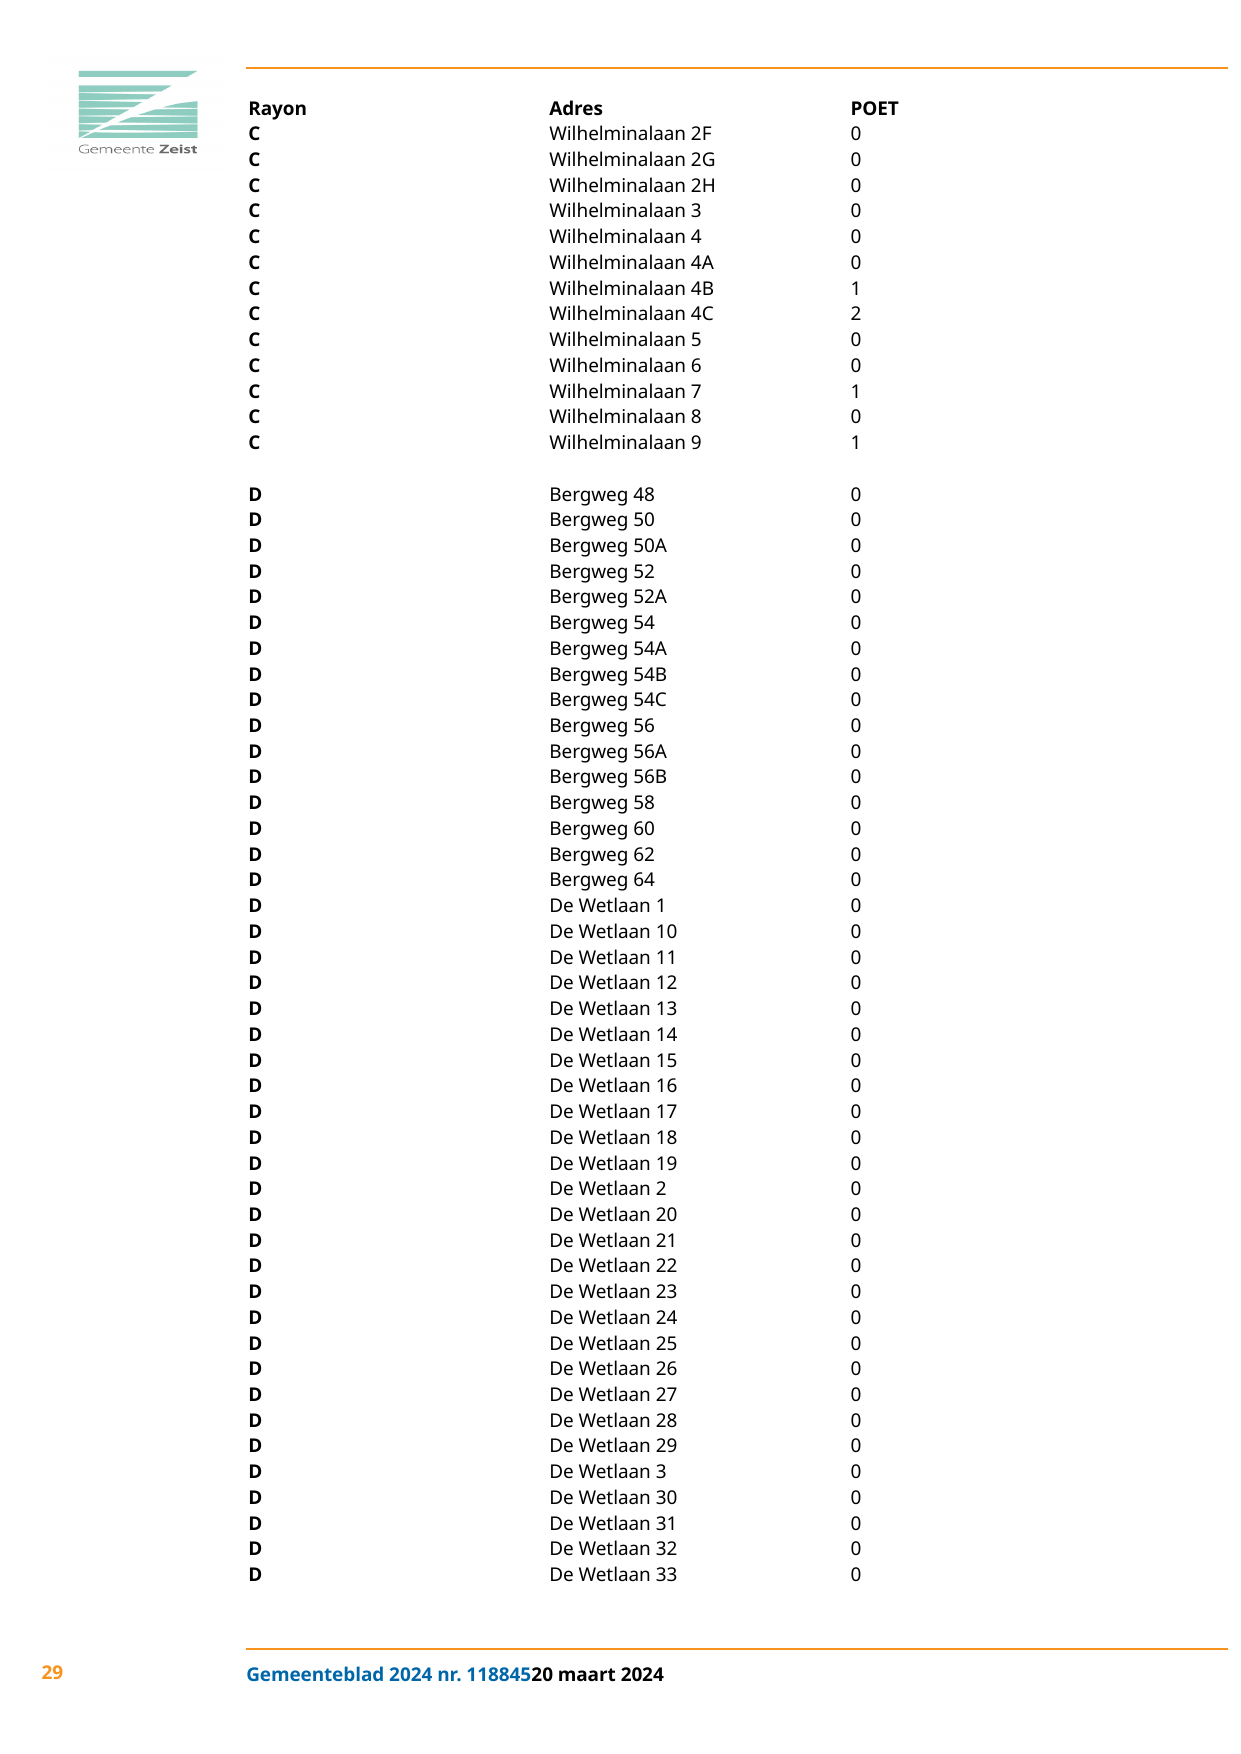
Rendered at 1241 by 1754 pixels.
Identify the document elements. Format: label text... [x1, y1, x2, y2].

table_cell De Wetlaan 14 [549, 1021, 850, 1047]
table_cell D [248, 1484, 549, 1510]
table_cell 0 [850, 326, 1152, 352]
table_cell 0 [850, 198, 1152, 223]
table_cell [248, 455, 549, 481]
table_cell D [248, 532, 549, 558]
table_cell 2 [850, 301, 1152, 326]
table_cell D [248, 738, 549, 764]
table_cell D [248, 1510, 549, 1536]
table_cell De Wetlaan 33 [549, 1561, 850, 1587]
table_cell De Wetlaan 15 [549, 1047, 850, 1072]
table_cell 1 [850, 429, 1152, 455]
table_cell 0 [850, 172, 1152, 198]
table_cell De Wetlaan 13 [549, 995, 850, 1021]
table_cell Wilhelminalaan 2F [549, 121, 850, 146]
table_cell D [248, 584, 549, 609]
table_cell De Wetlaan 21 [549, 1227, 850, 1253]
table_cell C [248, 326, 549, 352]
table_cell D [248, 1304, 549, 1330]
table_cell D [248, 687, 549, 712]
table_cell D [248, 1227, 549, 1253]
table_cell C [248, 301, 549, 326]
table_header Rayon [248, 95, 549, 121]
table_cell D [248, 1253, 549, 1278]
table_cell C [248, 352, 549, 378]
table_cell 0 [850, 1021, 1152, 1047]
table_cell D [248, 1098, 549, 1124]
table_cell D [248, 995, 549, 1021]
table_cell 0 [850, 1433, 1152, 1458]
table_cell Bergweg 56B [549, 764, 850, 789]
table_cell 0 [850, 558, 1152, 584]
table_cell Bergweg 60 [549, 815, 850, 841]
table_cell D [248, 893, 549, 918]
table_cell D [248, 1278, 549, 1304]
table_cell Bergweg 50 [549, 506, 850, 532]
table_cell [850, 455, 1152, 481]
table_header POET [850, 95, 1152, 121]
table_cell D [248, 1330, 549, 1356]
table_header Adres [549, 95, 850, 121]
table_cell 0 [850, 738, 1152, 764]
table_cell C [248, 378, 549, 403]
table_cell Wilhelminalaan 2H [549, 172, 850, 198]
table_cell 0 [850, 995, 1152, 1021]
table_cell C [248, 404, 549, 429]
table_cell 0 [850, 609, 1152, 635]
table_cell C [248, 429, 549, 455]
table_cell 0 [850, 1227, 1152, 1253]
table_cell D [248, 815, 549, 841]
table_cell 0 [850, 121, 1152, 146]
table_cell C [248, 224, 549, 249]
table_cell Wilhelminalaan 4B [549, 275, 850, 301]
table_cell Wilhelminalaan 6 [549, 352, 850, 378]
table_cell 0 [850, 764, 1152, 789]
table_cell D [248, 944, 549, 969]
table_cell De Wetlaan 19 [549, 1150, 850, 1175]
table_cell Bergweg 56 [549, 712, 850, 738]
table_cell D [248, 1047, 549, 1072]
table_cell 0 [850, 1201, 1152, 1227]
table_cell C [248, 198, 549, 223]
table_cell De Wetlaan 3 [549, 1459, 850, 1484]
table_cell 0 [850, 1510, 1152, 1536]
table_cell Bergweg 54C [549, 687, 850, 712]
table_cell D [248, 506, 549, 532]
table_cell Wilhelminalaan 3 [549, 198, 850, 223]
table_cell 0 [850, 790, 1152, 815]
table_cell De Wetlaan 26 [549, 1356, 850, 1381]
table_cell 0 [850, 944, 1152, 969]
table_cell D [248, 1459, 549, 1484]
table_cell Bergweg 54A [549, 635, 850, 661]
table_cell De Wetlaan 27 [549, 1381, 850, 1407]
table_cell De Wetlaan 22 [549, 1253, 850, 1278]
table_cell 0 [850, 1073, 1152, 1098]
table_cell Bergweg 54B [549, 661, 850, 687]
table_cell Wilhelminalaan 7 [549, 378, 850, 403]
table_cell D [248, 1150, 549, 1175]
table_cell 0 [850, 1098, 1152, 1124]
table_cell D [248, 635, 549, 661]
table_cell Bergweg 62 [549, 841, 850, 867]
table_cell 0 [850, 1484, 1152, 1510]
table_cell Wilhelminalaan 2G [549, 146, 850, 172]
table_cell 0 [850, 1175, 1152, 1201]
table_cell D [248, 1073, 549, 1098]
table_cell 0 [850, 1561, 1152, 1587]
table_cell Wilhelminalaan 4C [549, 301, 850, 326]
table_cell 0 [850, 1304, 1152, 1330]
table_cell 1 [850, 378, 1152, 403]
table_cell Bergweg 64 [549, 867, 850, 892]
table_cell 0 [850, 584, 1152, 609]
table_cell 0 [850, 1381, 1152, 1407]
table_cell D [248, 1536, 549, 1561]
table_cell 0 [850, 841, 1152, 867]
table_cell D [248, 481, 549, 506]
table_cell De Wetlaan 29 [549, 1433, 850, 1458]
table_cell 0 [850, 1047, 1152, 1072]
table_cell 0 [850, 146, 1152, 172]
table_cell 0 [850, 1330, 1152, 1356]
table_cell D [248, 1561, 549, 1587]
table_cell 0 [850, 1278, 1152, 1304]
table_cell [549, 455, 850, 481]
table_cell C [248, 146, 549, 172]
table_cell 0 [850, 532, 1152, 558]
table_cell 0 [850, 1124, 1152, 1150]
table_cell D [248, 1175, 549, 1201]
table_cell De Wetlaan 20 [549, 1201, 850, 1227]
table_cell De Wetlaan 10 [549, 918, 850, 944]
table_cell D [248, 841, 549, 867]
table_cell 0 [850, 352, 1152, 378]
table_cell De Wetlaan 24 [549, 1304, 850, 1330]
table_cell D [248, 1356, 549, 1381]
table_cell De Wetlaan 17 [549, 1098, 850, 1124]
table_cell Bergweg 54 [549, 609, 850, 635]
table_cell Wilhelminalaan 4 [549, 224, 850, 249]
table_cell 0 [850, 661, 1152, 687]
table_cell Wilhelminalaan 8 [549, 404, 850, 429]
table_cell D [248, 1124, 549, 1150]
table_cell C [248, 121, 549, 146]
table_cell De Wetlaan 11 [549, 944, 850, 969]
table_cell 0 [850, 970, 1152, 995]
table_cell Wilhelminalaan 5 [549, 326, 850, 352]
table_cell D [248, 918, 549, 944]
table_cell De Wetlaan 25 [549, 1330, 850, 1356]
picture [41, 47, 231, 172]
table_cell D [248, 1021, 549, 1047]
table_cell C [248, 172, 549, 198]
table_cell 0 [850, 224, 1152, 249]
table_cell D [248, 609, 549, 635]
table_cell C [248, 249, 549, 275]
table_cell 0 [850, 893, 1152, 918]
table_cell D [248, 970, 549, 995]
table_cell De Wetlaan 32 [549, 1536, 850, 1561]
table_cell D [248, 1201, 549, 1227]
table_cell 0 [850, 635, 1152, 661]
table_cell Bergweg 56A [549, 738, 850, 764]
table_cell D [248, 790, 549, 815]
table_cell 0 [850, 1536, 1152, 1561]
table_cell De Wetlaan 2 [549, 1175, 850, 1201]
table_cell C [248, 275, 549, 301]
table_cell 0 [850, 1253, 1152, 1278]
table_cell 0 [850, 1356, 1152, 1381]
table_cell Bergweg 52A [549, 584, 850, 609]
table_cell De Wetlaan 31 [549, 1510, 850, 1536]
table_cell 0 [850, 918, 1152, 944]
table_cell D [248, 712, 549, 738]
table_cell De Wetlaan 23 [549, 1278, 850, 1304]
table_cell D [248, 1433, 549, 1458]
table_cell Wilhelminalaan 9 [549, 429, 850, 455]
table_cell 0 [850, 1150, 1152, 1175]
table_cell 0 [850, 1459, 1152, 1484]
table_cell 0 [850, 815, 1152, 841]
table_cell De Wetlaan 1 [549, 893, 850, 918]
table_cell 0 [850, 687, 1152, 712]
table_cell Wilhelminalaan 4A [549, 249, 850, 275]
table_cell De Wetlaan 30 [549, 1484, 850, 1510]
table_cell De Wetlaan 18 [549, 1124, 850, 1150]
table_cell D [248, 1407, 549, 1433]
table_cell De Wetlaan 28 [549, 1407, 850, 1433]
table_cell 0 [850, 1407, 1152, 1433]
table_cell D [248, 558, 549, 584]
table_cell Bergweg 48 [549, 481, 850, 506]
table_cell Bergweg 50A [549, 532, 850, 558]
table_cell 0 [850, 481, 1152, 506]
table_cell De Wetlaan 12 [549, 970, 850, 995]
table_cell 0 [850, 404, 1152, 429]
table_cell D [248, 1381, 549, 1407]
table_cell Bergweg 58 [549, 790, 850, 815]
table_cell 0 [850, 506, 1152, 532]
table_cell 0 [850, 867, 1152, 892]
table_cell D [248, 661, 549, 687]
table_cell 0 [850, 712, 1152, 738]
table_cell D [248, 764, 549, 789]
table_cell 1 [850, 275, 1152, 301]
table_cell 0 [850, 249, 1152, 275]
table_cell Bergweg 52 [549, 558, 850, 584]
table_cell D [248, 867, 549, 892]
table_cell De Wetlaan 16 [549, 1073, 850, 1098]
